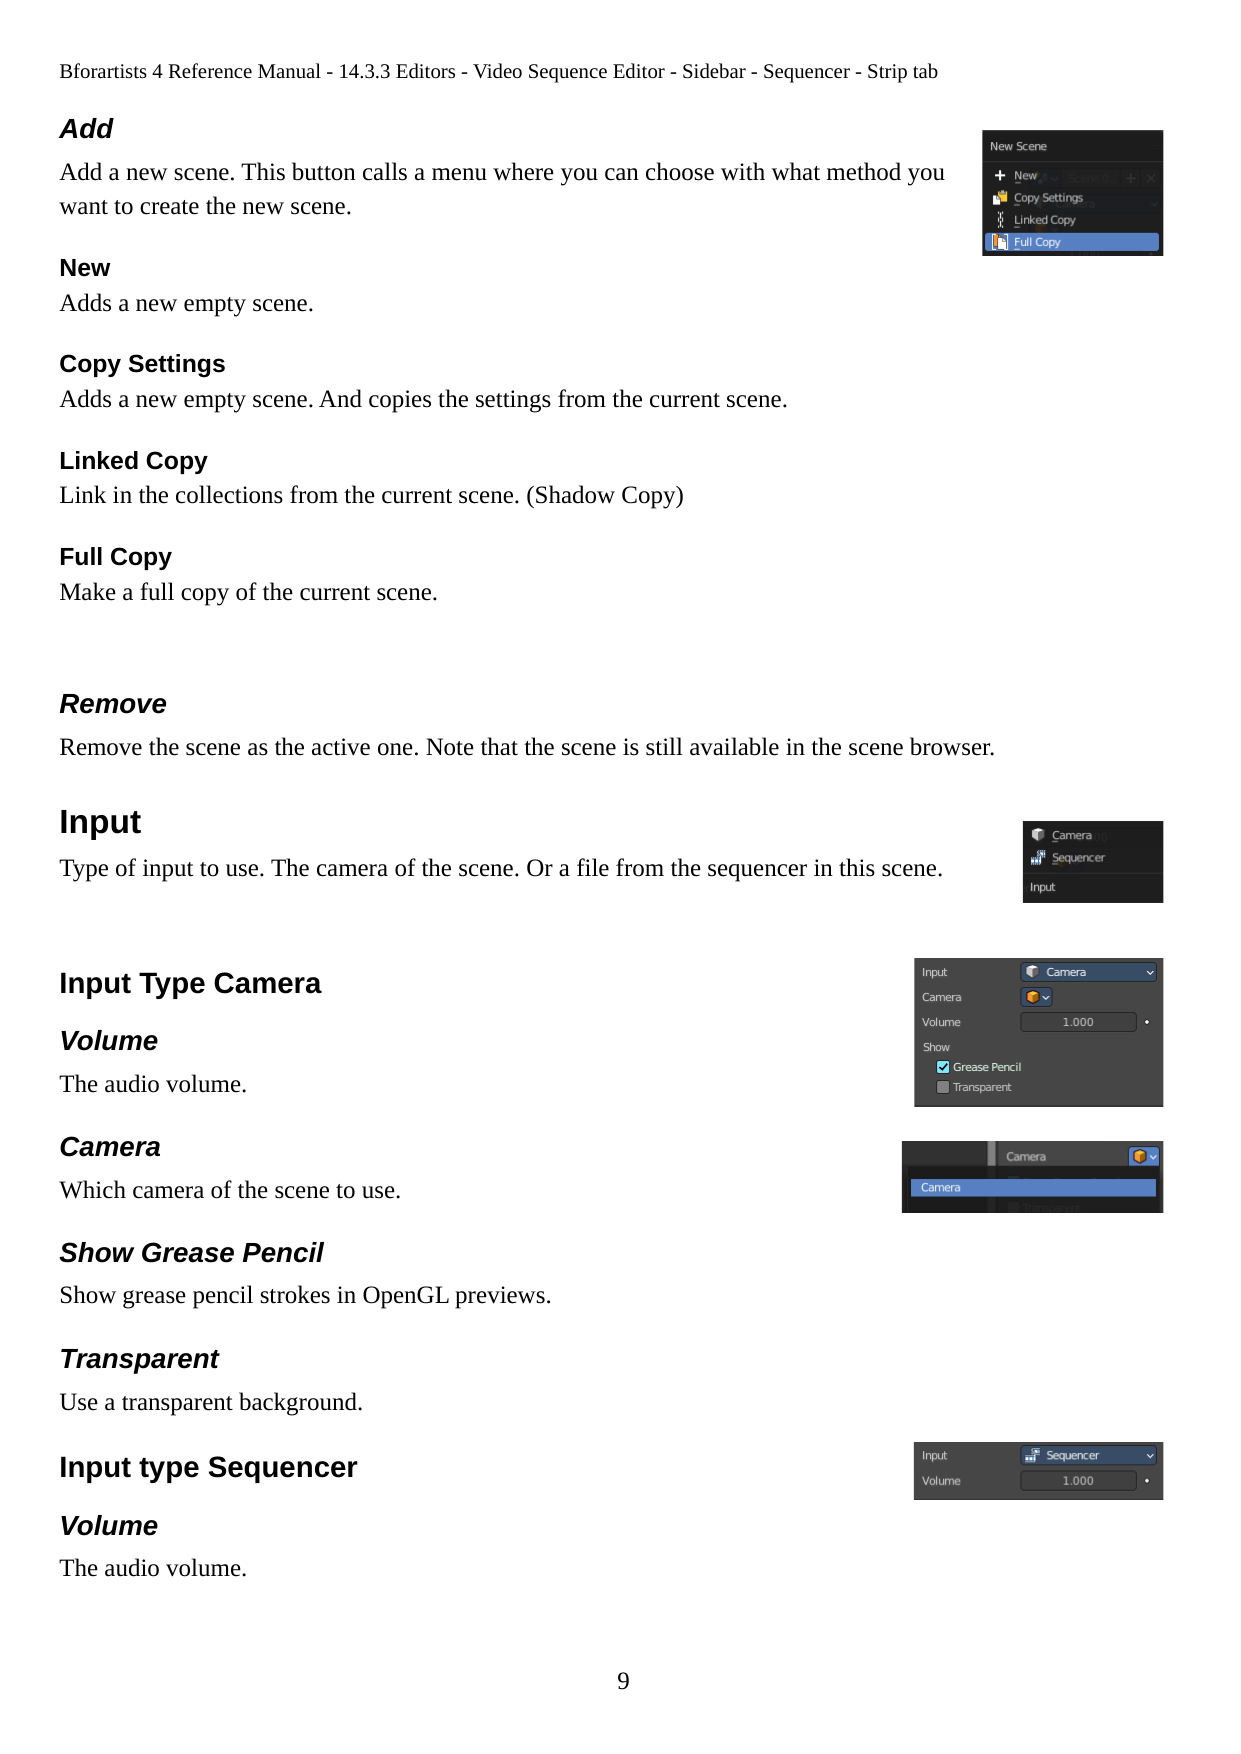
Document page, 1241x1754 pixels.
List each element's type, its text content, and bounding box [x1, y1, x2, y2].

text Remove the scene as the active one. Note that the scene is still available in the scene browser. [59, 732, 1181, 761]
subtitle Add [59, 113, 1181, 144]
subtitle Full Copy [59, 542, 1181, 571]
subtitle [1164, 966, 1181, 999]
subtitle Show Grease Pencil [59, 1236, 1181, 1268]
subtitle Linked Copy [59, 446, 1181, 474]
subtitle [1164, 1450, 1181, 1484]
picture [914, 958, 1164, 1107]
subtitle Input [59, 802, 1181, 840]
picture [913, 1442, 1164, 1500]
subtitle Camera [59, 1130, 1181, 1162]
text Make a full copy of the current scene. [59, 577, 1181, 606]
subtitle Input Type Camera [59, 966, 914, 999]
subtitle Volume [59, 1509, 1181, 1541]
subtitle Remove [59, 687, 1181, 719]
text Show grease pencil strokes in OpenGL previews. [59, 1281, 1181, 1309]
picture [901, 1141, 1164, 1213]
subtitle Transparent [59, 1342, 1181, 1374]
text Which camera of the scene to use. [59, 1175, 901, 1203]
text Adds a new empty scene. [59, 288, 1181, 317]
subtitle Input type Sequencer [59, 1450, 913, 1484]
text Link in the collections from the current scene. (Shadow Copy) [59, 481, 1181, 509]
text [1164, 1069, 1181, 1097]
subtitle Volume [59, 1024, 914, 1056]
text Adds a new empty scene. And copies the settings from the current scene. [59, 384, 1181, 413]
subtitle Copy Settings [59, 349, 1181, 378]
text The audio volume. [59, 1553, 1181, 1582]
text Type of input to use. The camera of the scene. Or a file from the sequencer in this scene. [59, 853, 1022, 882]
text Add a new scene. This button calls a menu where you can choose with what method you want to create the new scene. [59, 157, 982, 220]
text Use a transparent background. [59, 1387, 1181, 1415]
text The audio volume. [59, 1069, 914, 1097]
picture [982, 130, 1164, 256]
subtitle New [59, 253, 1181, 282]
subtitle [1164, 1024, 1181, 1056]
picture [1022, 821, 1164, 903]
